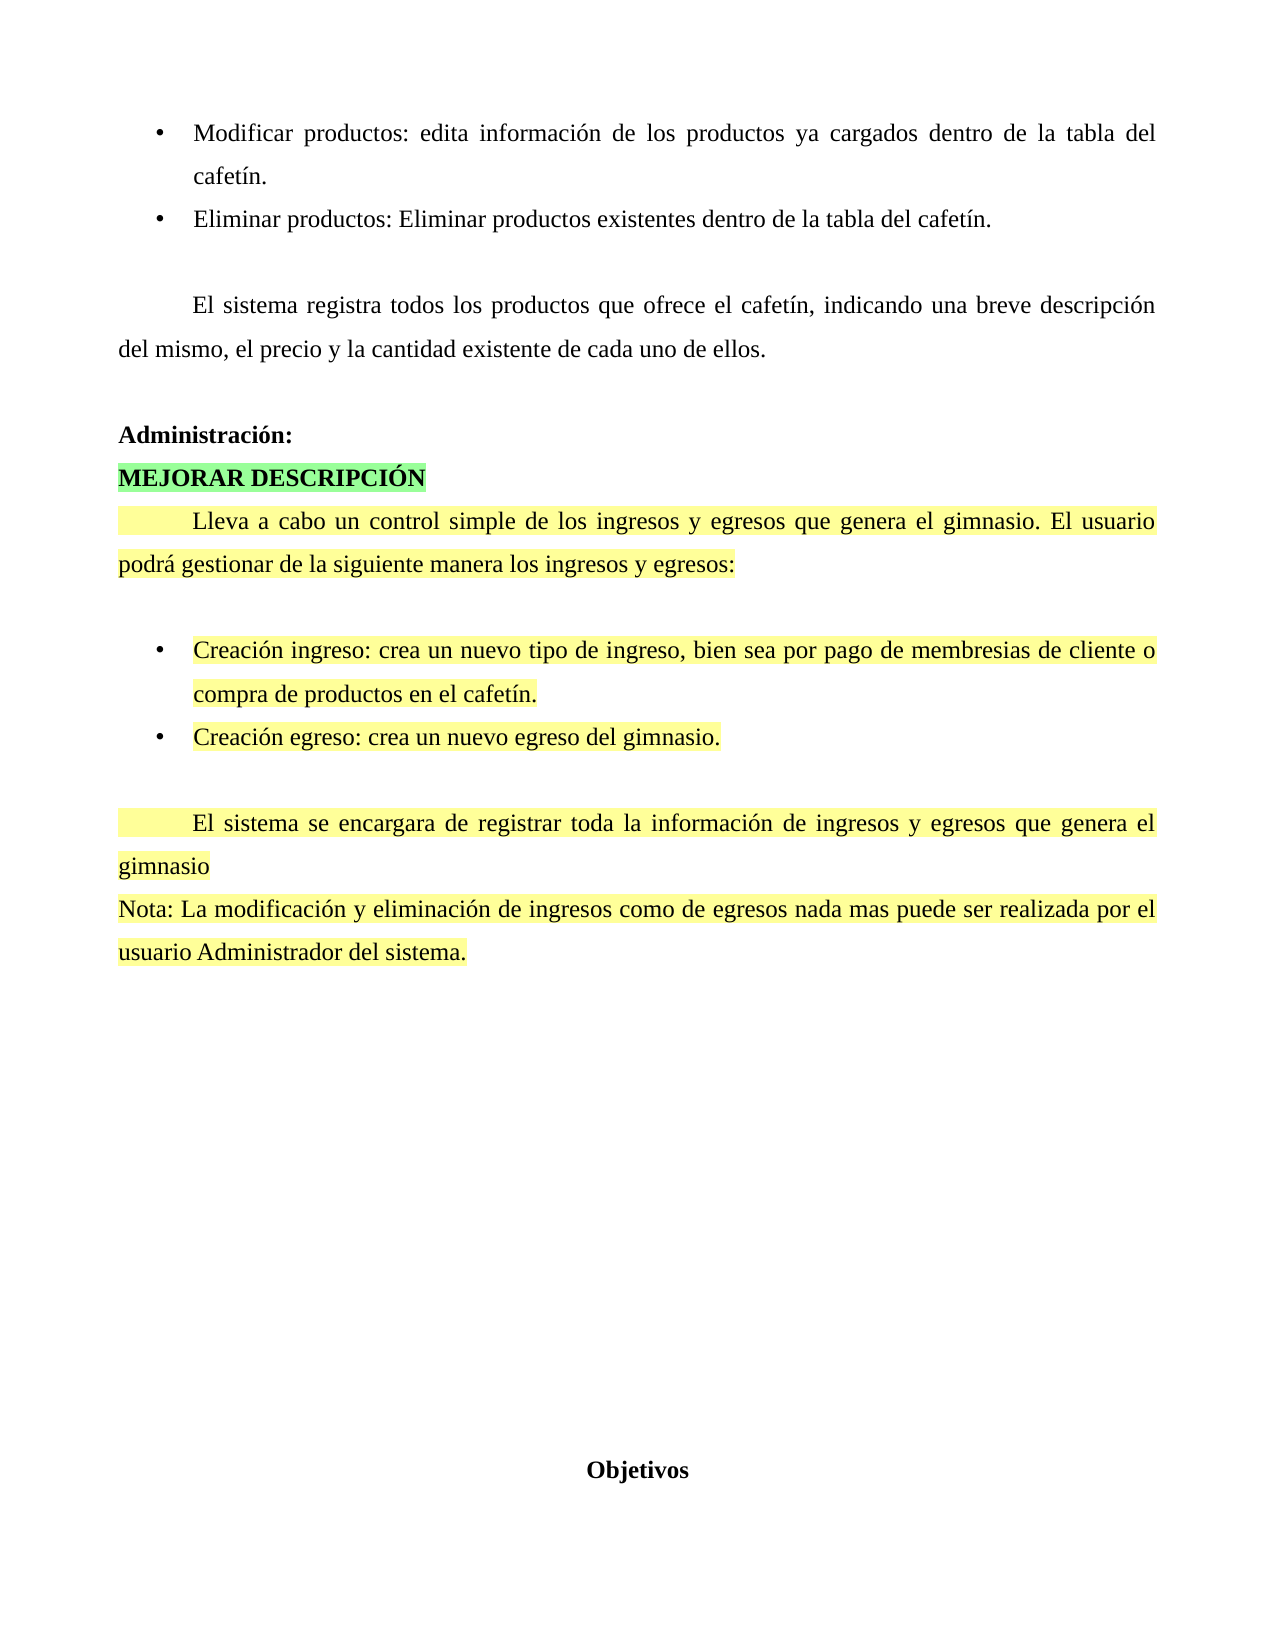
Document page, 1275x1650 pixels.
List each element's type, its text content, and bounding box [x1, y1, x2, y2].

list Eliminar productos: Eliminar productos existentes dentro de la tabla del cafetín. [156, 204, 1157, 233]
list Modificar productos: edita información de los productos ya cargados dentro de la tabla del cafetín. [156, 118, 1157, 190]
list Creación egreso: crea un nuevo egreso del gimnasio. [156, 722, 1157, 751]
text Lleva a cabo un control simple de los ingresos y egresos que genera el gimnasio. El usuario podrá gestionar de la siguiente manera los ingresos y egresos: [118, 506, 1157, 578]
text El sistema se encargara de registrar toda la información de ingresos y egresos que genera el gimnasio [118, 808, 1157, 880]
text MEJORAR DESCRIPCIÓN [118, 463, 1157, 492]
text El sistema registra todos los productos que ofrece el cafetín, indicando una breve descripción del mismo, el precio y la cantidad existente de cada uno de ellos. [118, 291, 1157, 362]
text Objetivos [118, 1455, 1157, 1484]
list Creación ingreso: crea un nuevo tipo de ingreso, bien sea por pago de membresias de cliente o compra de productos en el cafetín. [156, 636, 1157, 707]
text Administración: [118, 420, 1157, 449]
text Nota: La modificación y eliminación de ingresos como de egresos nada mas puede ser realizada por el usuario Administrador del sistema. [118, 894, 1157, 966]
